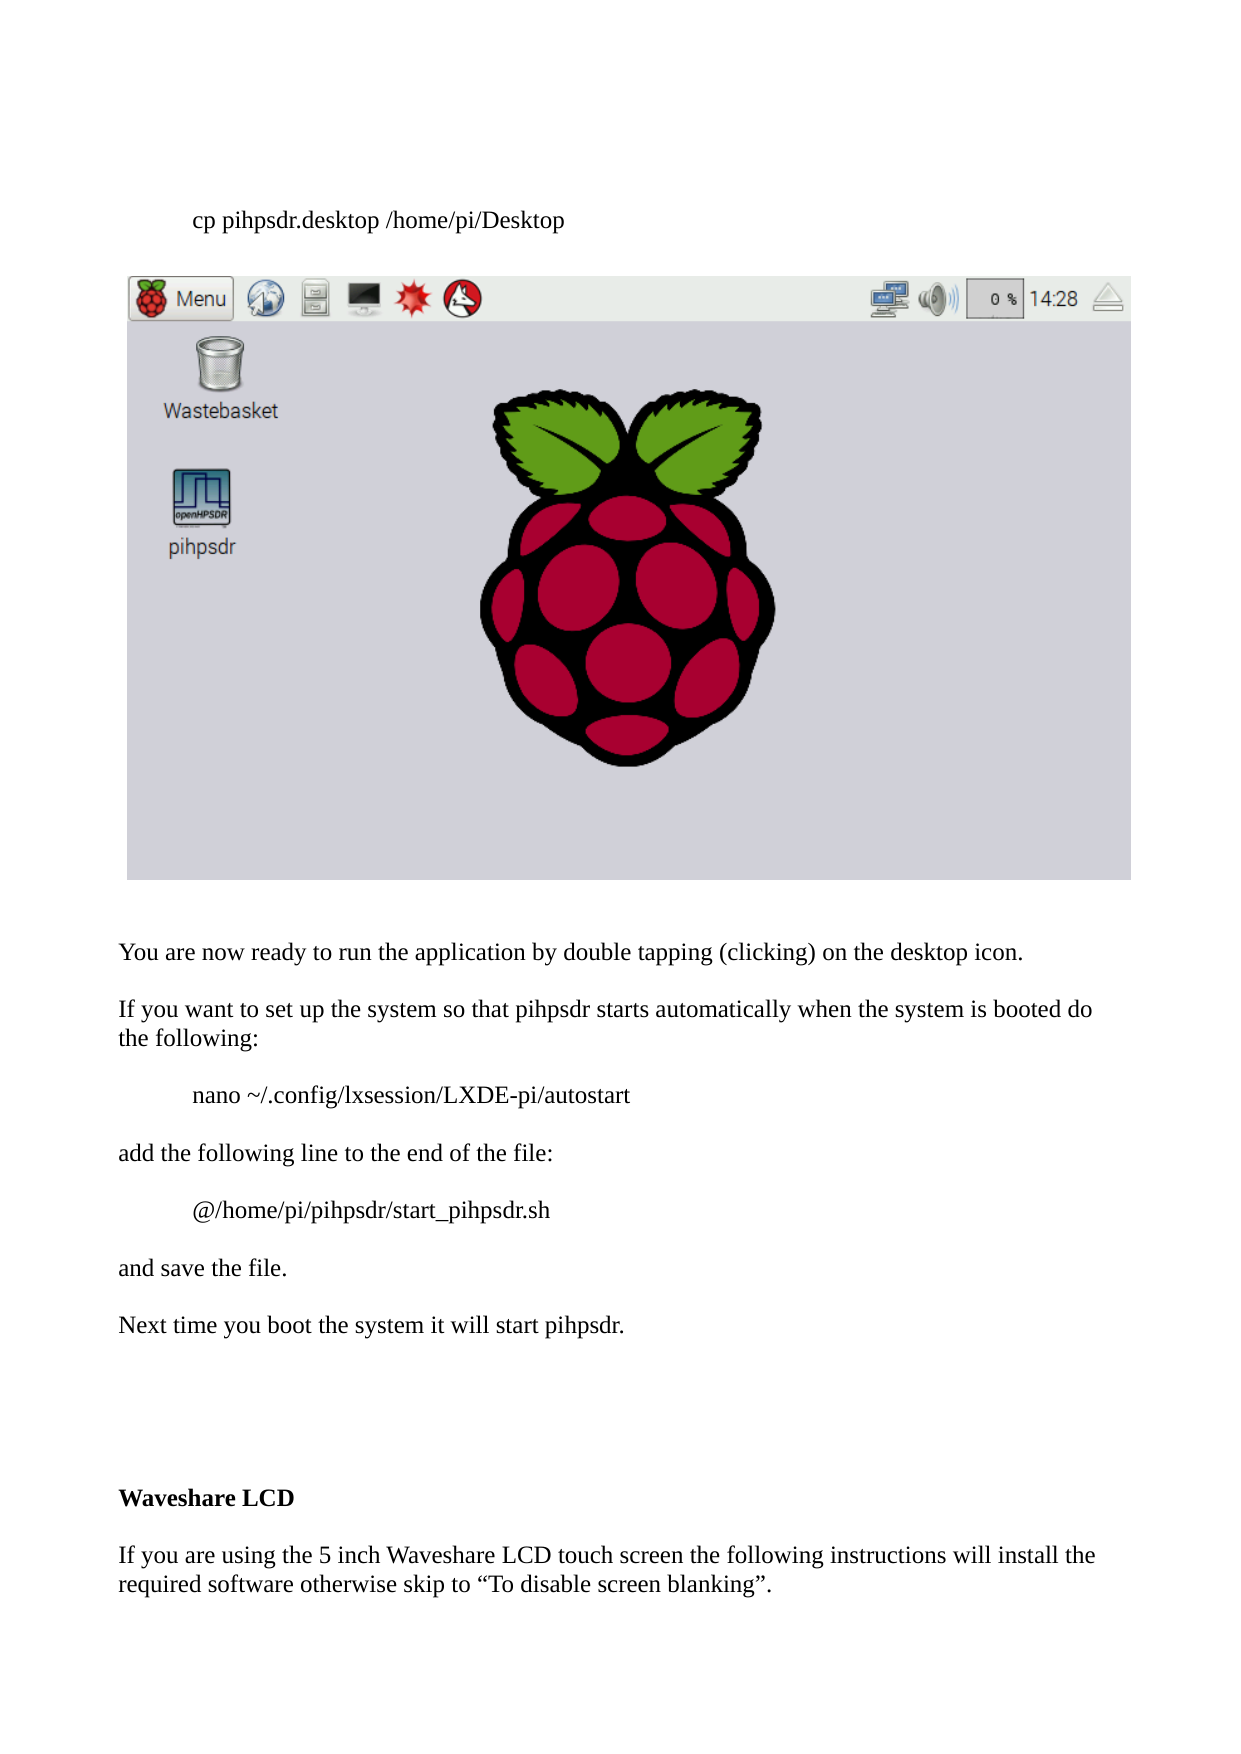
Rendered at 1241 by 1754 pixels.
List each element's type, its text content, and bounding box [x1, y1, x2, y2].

text nano ~/.config/lxsession/LXDE-pi/autostart [192, 1081, 1122, 1109]
text @/home/pi/pihpsdr/start_pihpsdr.sh [192, 1196, 1122, 1224]
text If you want to set up the system so that pihpsdr starts automatically when the system is booted do the following: [118, 994, 1122, 1052]
text You are now ready to run the application by double tapping (clicking) on the desktop icon. [118, 937, 1122, 966]
text Next time you boot the system it will start pihpsdr. [118, 1311, 1122, 1339]
picture [127, 276, 1131, 880]
text and save the file. [118, 1253, 1122, 1282]
text If you are using the 5 inch Waveshare LCD touch screen the following instructions will install the required software otherwise skip to “To disable screen blanking”. [118, 1541, 1122, 1598]
text add the following line to the end of the file: [118, 1138, 1122, 1167]
text Waveshare LCD [118, 1483, 1122, 1512]
text cp pihpsdr.desktop /home/pi/Desktop [118, 205, 1122, 234]
